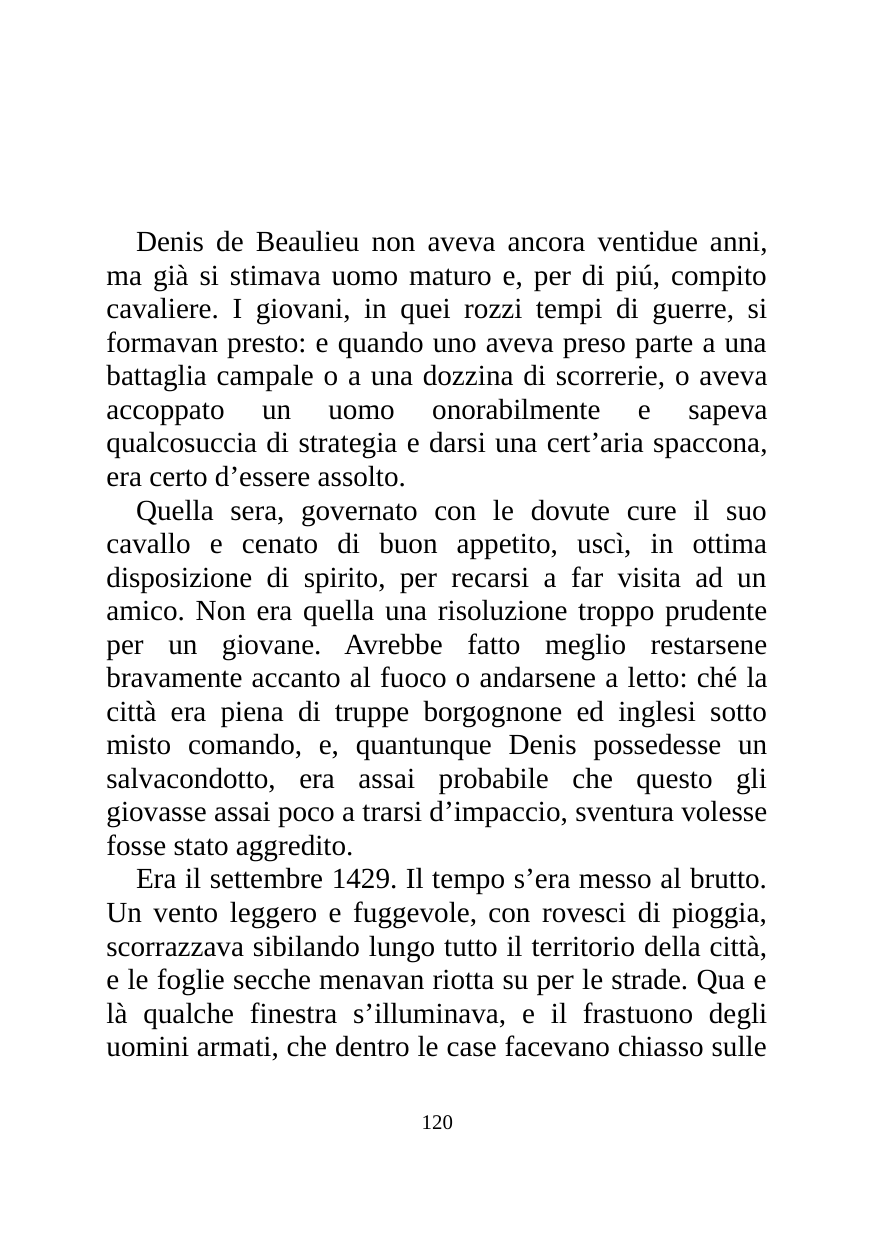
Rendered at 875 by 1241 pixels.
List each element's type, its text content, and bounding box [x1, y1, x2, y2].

text Quella sera, governato con le dovute cure il suo cavallo e cenato di buon appetito, uscì, in ottima disposizione di spirito, per recarsi a far visita ad un amico. Non era quella una risoluzione troppo prudente per un giovane. Avrebbe fatto meglio restarsene bravamente accanto al fuoco o andarsene a letto: ché la città era piena di truppe borgognone ed inglesi sotto misto comando, e, quantunque Denis possedesse un salvacondotto, era assai probabile che questo gli giovasse assai poco a trarsi d’impaccio, sventura volesse fosse stato aggredito. [106, 493, 768, 862]
text Era il settembre 1429. Il tempo s’era messo al brutto. Un vento leggero e fuggevole, con rovesci di pioggia, scorrazzava sibilando lungo tutto il territorio della città, e le foglie secche menavan riotta su per le strade. Qua e là qualche finestra s’illuminava, e il frastuono degli uomini armati, che dentro le case facevano chiasso sulle [106, 862, 768, 1063]
text Denis de Beaulieu non aveva ancora ventidue anni, ma già si stimava uomo maturo e, per di piú, compito cavaliere. I giovani, in quei rozzi tempi di guerre, si formavan presto: e quando uno aveva preso parte a una battaglia campale o a una dozzina di scorrerie, o aveva accoppato un uomo onorabilmente e sapeva qualcosuccia di strategia e darsi una cert’aria spaccona, era certo d’essere assolto. [106, 224, 768, 493]
